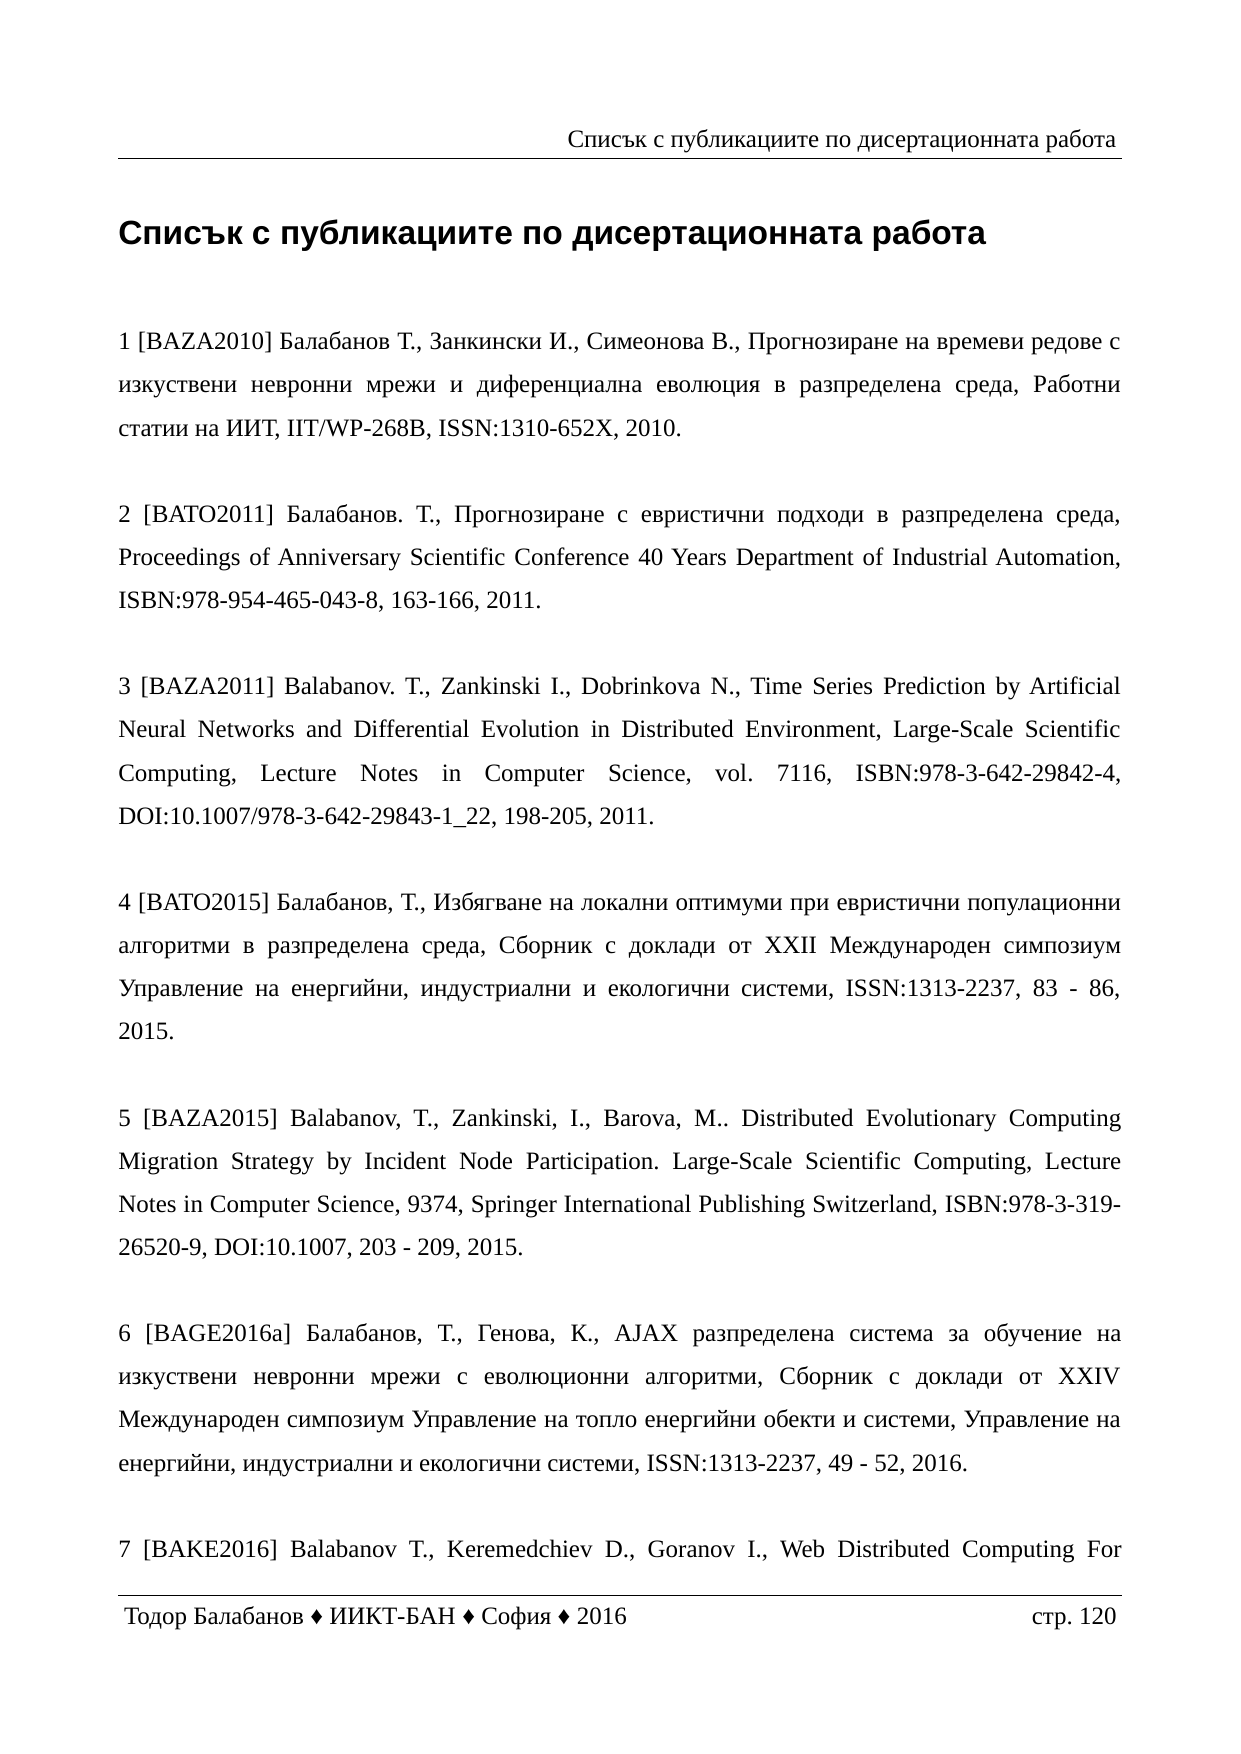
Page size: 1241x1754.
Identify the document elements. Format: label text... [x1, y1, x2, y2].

text 4 [BATO2015] Балабанов, Т., Избягване на локални оптимуми при евристични популационни алгоритми в разпределена среда, Сборник с доклади от XXII Международен симпозиум Управление на енергийни, индустриални и екологични системи, ISSN:1313-2237, 83 - 86, 2015. [118, 887, 1122, 1045]
text 2 [BATO2011] Балабанов. Т., Прогнозиране с евристични подходи в разпределена среда, Proceedings of Anniversary Scientific Conference 40 Years Department of Industrial Automation, ISBN:978-954-465-043-8, 163-166, 2011. [118, 499, 1122, 614]
subtitle Списък с публикациите по дисертационната работа [118, 213, 1122, 252]
text 6 [BAGE2016a] Балабанов, Т., Генова, К., AJAX разпределена система за обучение на изкуствени невронни мрежи с еволюционни алгоритми, Сборник с доклади от XXIV Международен симпозиум Управление на топло енергийни обекти и системи, Управление на енергийни, индустриални и екологични системи, ISSN:1313-2237, 49 - 52, 2016. [118, 1318, 1122, 1476]
text 1 [BAZA2010] Балабанов Т., Занкински И., Симеонова В., Прогнозиране на времеви редове с изкуствени невронни мрежи и диференциална еволюция в разпределена среда, Работни статии на ИИТ, IIT/WP-268B, ISSN:1310-652X, 2010. [118, 326, 1122, 441]
text 5 [BAZA2015] Balabanov, T., Zankinski, I., Barova, M.. Distributed Evolutionary Computing Migration Strategy by Incident Node Participation. Large-Scale Scientific Computing, Lecture Notes in Computer Science, 9374, Springer International Publishing Switzerland, ISBN:978-3-319-26520-9, DOI:10.1007, 203 - 209, 2015. [118, 1103, 1122, 1261]
text 7 [BAKE2016] Balabanov T., Keremedchiev D., Goranov I., Web Distributed Computing For [118, 1534, 1122, 1563]
text 3 [BAZA2011] Balabanov. T., Zankinski I., Dobrinkova N., Time Series Prediction by Artificial Neural Networks and Differential Evolution in Distributed Environment, Large-Scale Scientific Computing, Lecture Notes in Computer Science, vol. 7116, ISBN:978-3-642-29842-4, DOI:10.1007/978-3-642-29843-1_22, 198-205, 2011. [118, 671, 1122, 829]
